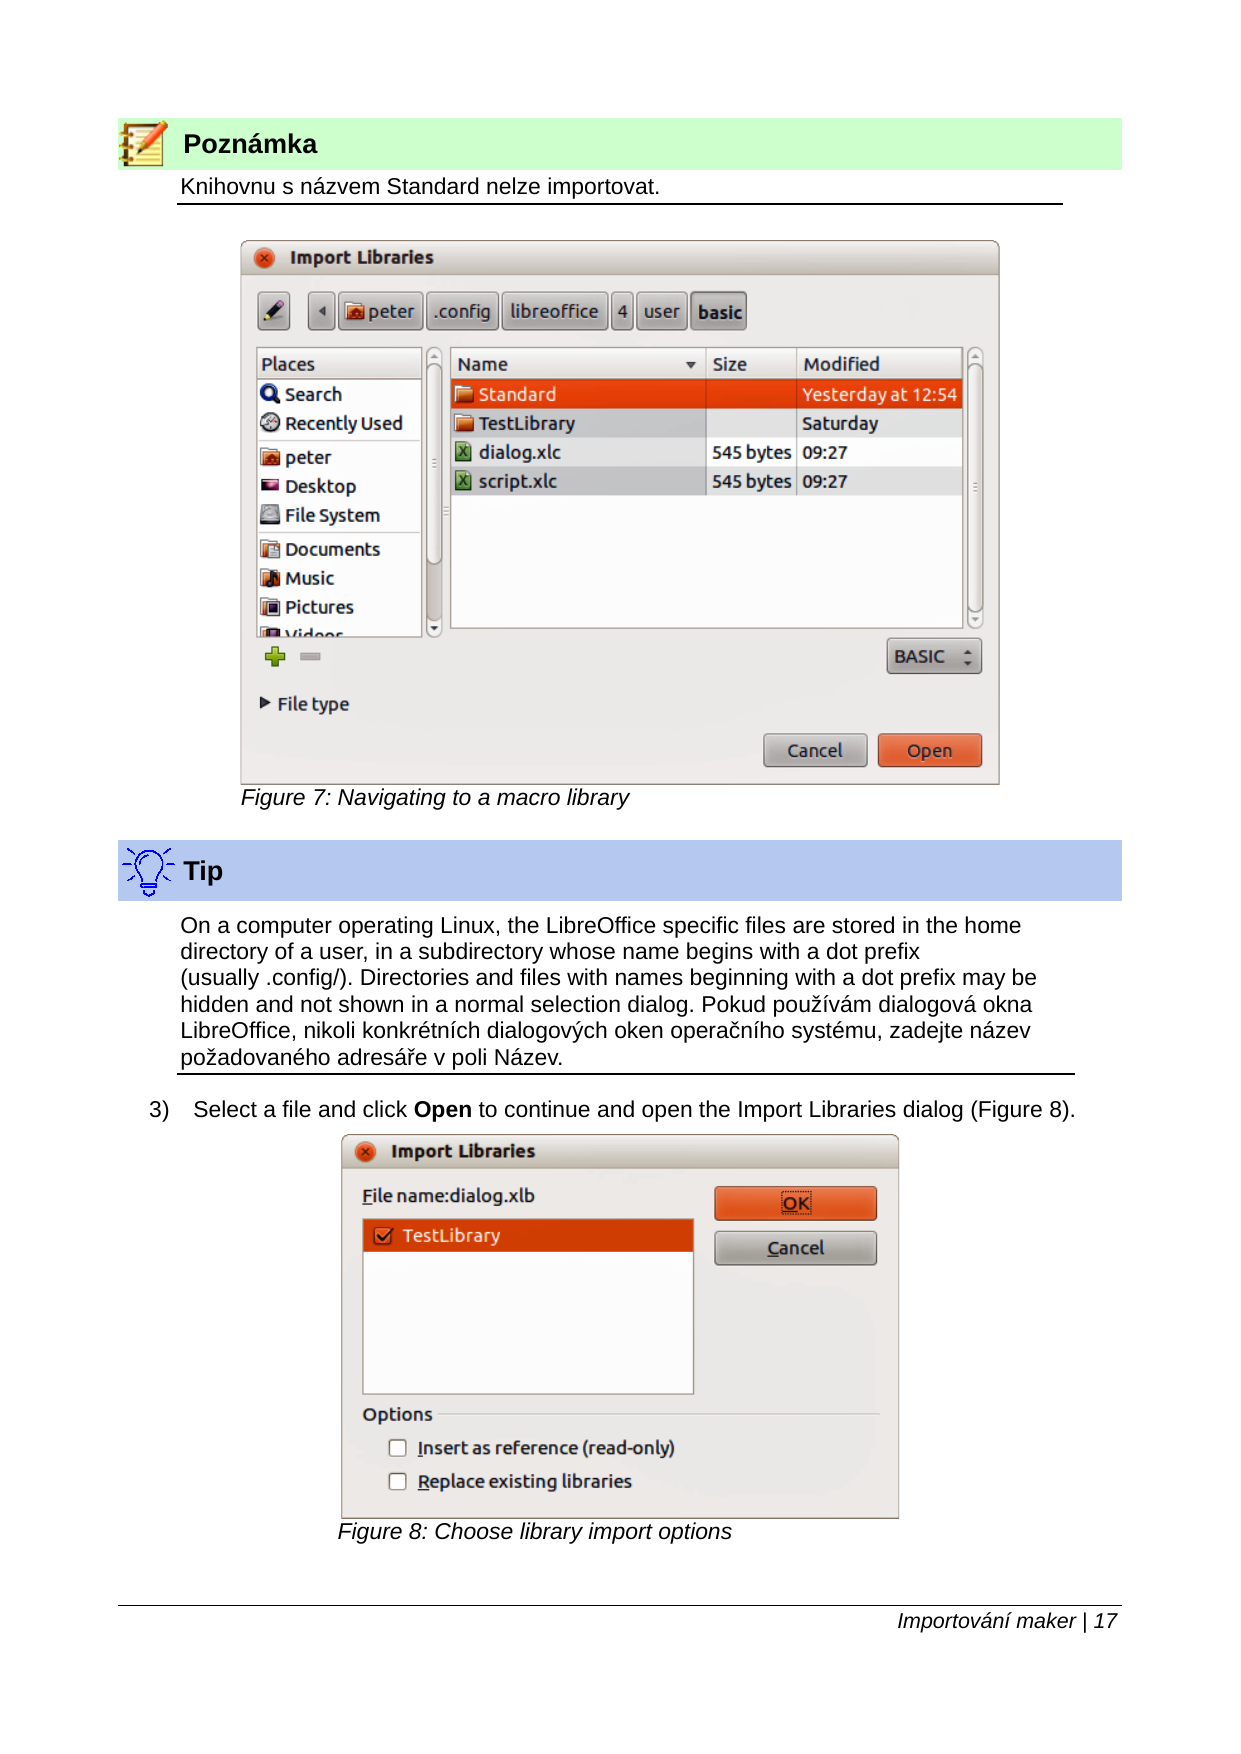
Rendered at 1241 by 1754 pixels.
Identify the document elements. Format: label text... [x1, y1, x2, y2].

text Figure 8: Choose library import options [337, 1519, 903, 1544]
picture [341, 1134, 900, 1519]
list Select a file and click Open to continue and open the Import Libraries dialog (Figure 8). [169, 1096, 1122, 1122]
text Knihovnu s názvem Standard nelze importovat. [177, 170, 1063, 203]
subtitle Poznámka [118, 118, 1122, 170]
text Figure 7: Navigating to a macro library [241, 785, 1000, 811]
text On a computer operating Linux, the LibreOffice specific files are stored in the home directory of a user, in a subdirectory whose name begins with a dot prefix (usually .config/). Directories and files with names beginning with a dot prefix may be hidden and not shown in a normal selection dialog. Pokud používám dialogová okna LibreOffice, nikoli konkrétních dialogových oken operačního systému, zadejte název požadovaného adresáře v poli Název. [177, 909, 1075, 1073]
picture [119, 840, 179, 901]
picture [119, 119, 170, 170]
subtitle Tip [179, 840, 1122, 901]
picture [240, 240, 1000, 785]
